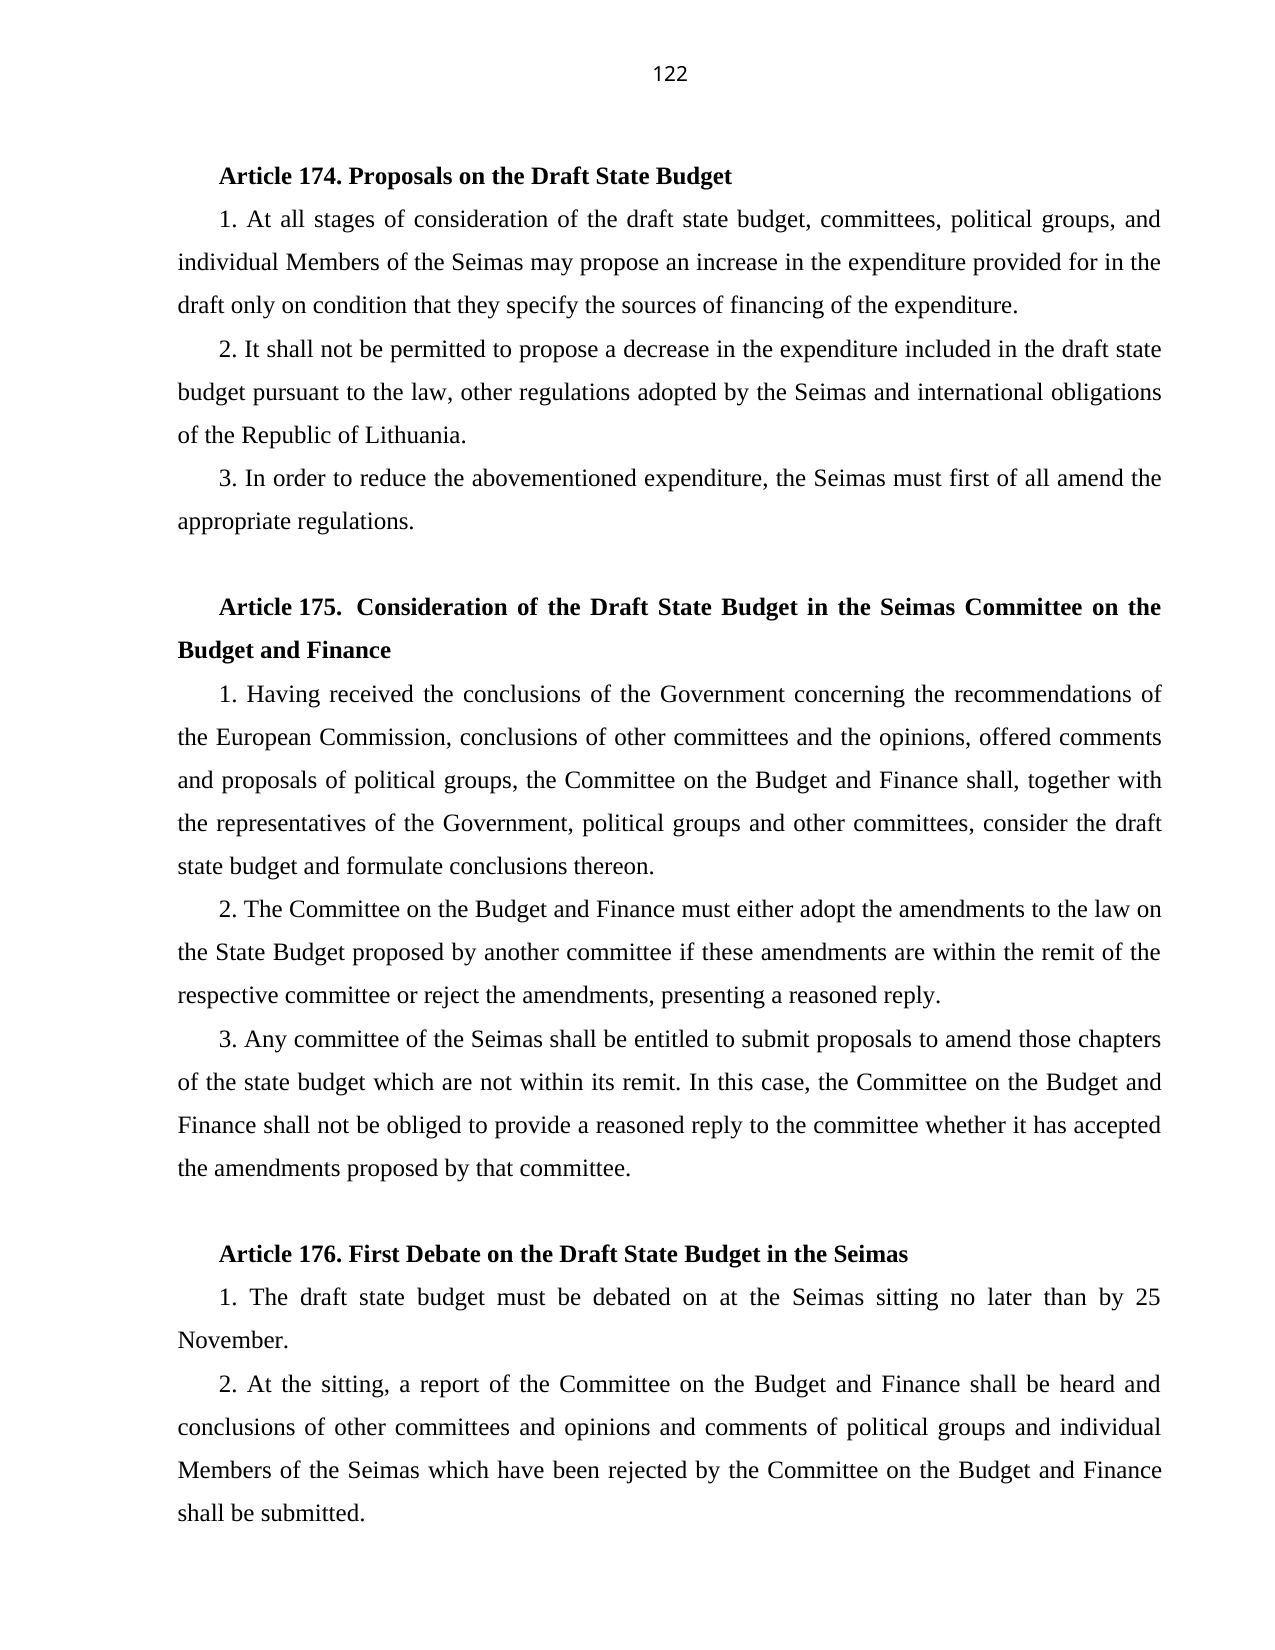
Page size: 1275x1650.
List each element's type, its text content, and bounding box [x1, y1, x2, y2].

text 1. The draft state budget must be debated on at the Seimas sitting no later than by 25 November. [177, 1282, 1163, 1354]
text Article 176. First Debate on the Draft State Budget in the Seimas [177, 1239, 1163, 1268]
text 3. In order to reduce the abovementioned expenditure, the Seimas must first of all amend the appropriate regulations. [177, 463, 1163, 535]
text Article 174. Proposals on the Draft State Budget [177, 161, 1163, 190]
text 2. It shall not be permitted to propose a decrease in the expenditure included in the draft state budget pursuant to the law, other regulations adopted by the Seimas and international obligations of the Republic of Lithuania. [177, 334, 1163, 449]
text 2. At the sitting, a report of the Committee on the Budget and Finance shall be heard and conclusions of other committees and opinions and comments of political groups and individual Members of the Seimas which have been rejected by the Committee on the Budget and Finance shall be submitted. [177, 1369, 1163, 1527]
text 3. Any committee of the Seimas shall be entitled to submit proposals to amend those chapters of the state budget which are not within its remit. In this case, the Committee on the Budget and Finance shall not be obliged to provide a reasoned reply to the committee whether it has accepted the amendments proposed by that committee. [177, 1024, 1163, 1182]
text 2. The Committee on the Budget and Finance must either adopt the amendments to the law on the State Budget proposed by another committee if these amendments are within the remit of the respective committee or reject the amendments, presenting a reasoned reply. [177, 894, 1163, 1009]
text 1. At all stages of consideration of the draft state budget, committees, political groups, and individual Members of the Seimas may propose an increase in the expenditure provided for in the draft only on condition that they specify the sources of financing of the expenditure. [177, 204, 1163, 319]
text Article 175. Consideration of the Draft State Budget in the Seimas Committee on the Budget and Finance [177, 592, 1163, 664]
text 1. Having received the conclusions of the Government concerning the recommendations of the European Commission, conclusions of other committees and the opinions, offered comments and proposals of political groups, the Committee on the Budget and Finance shall, together with the representatives of the Government, political groups and other committees, consider the draft state budget and formulate conclusions thereon. [177, 679, 1163, 880]
